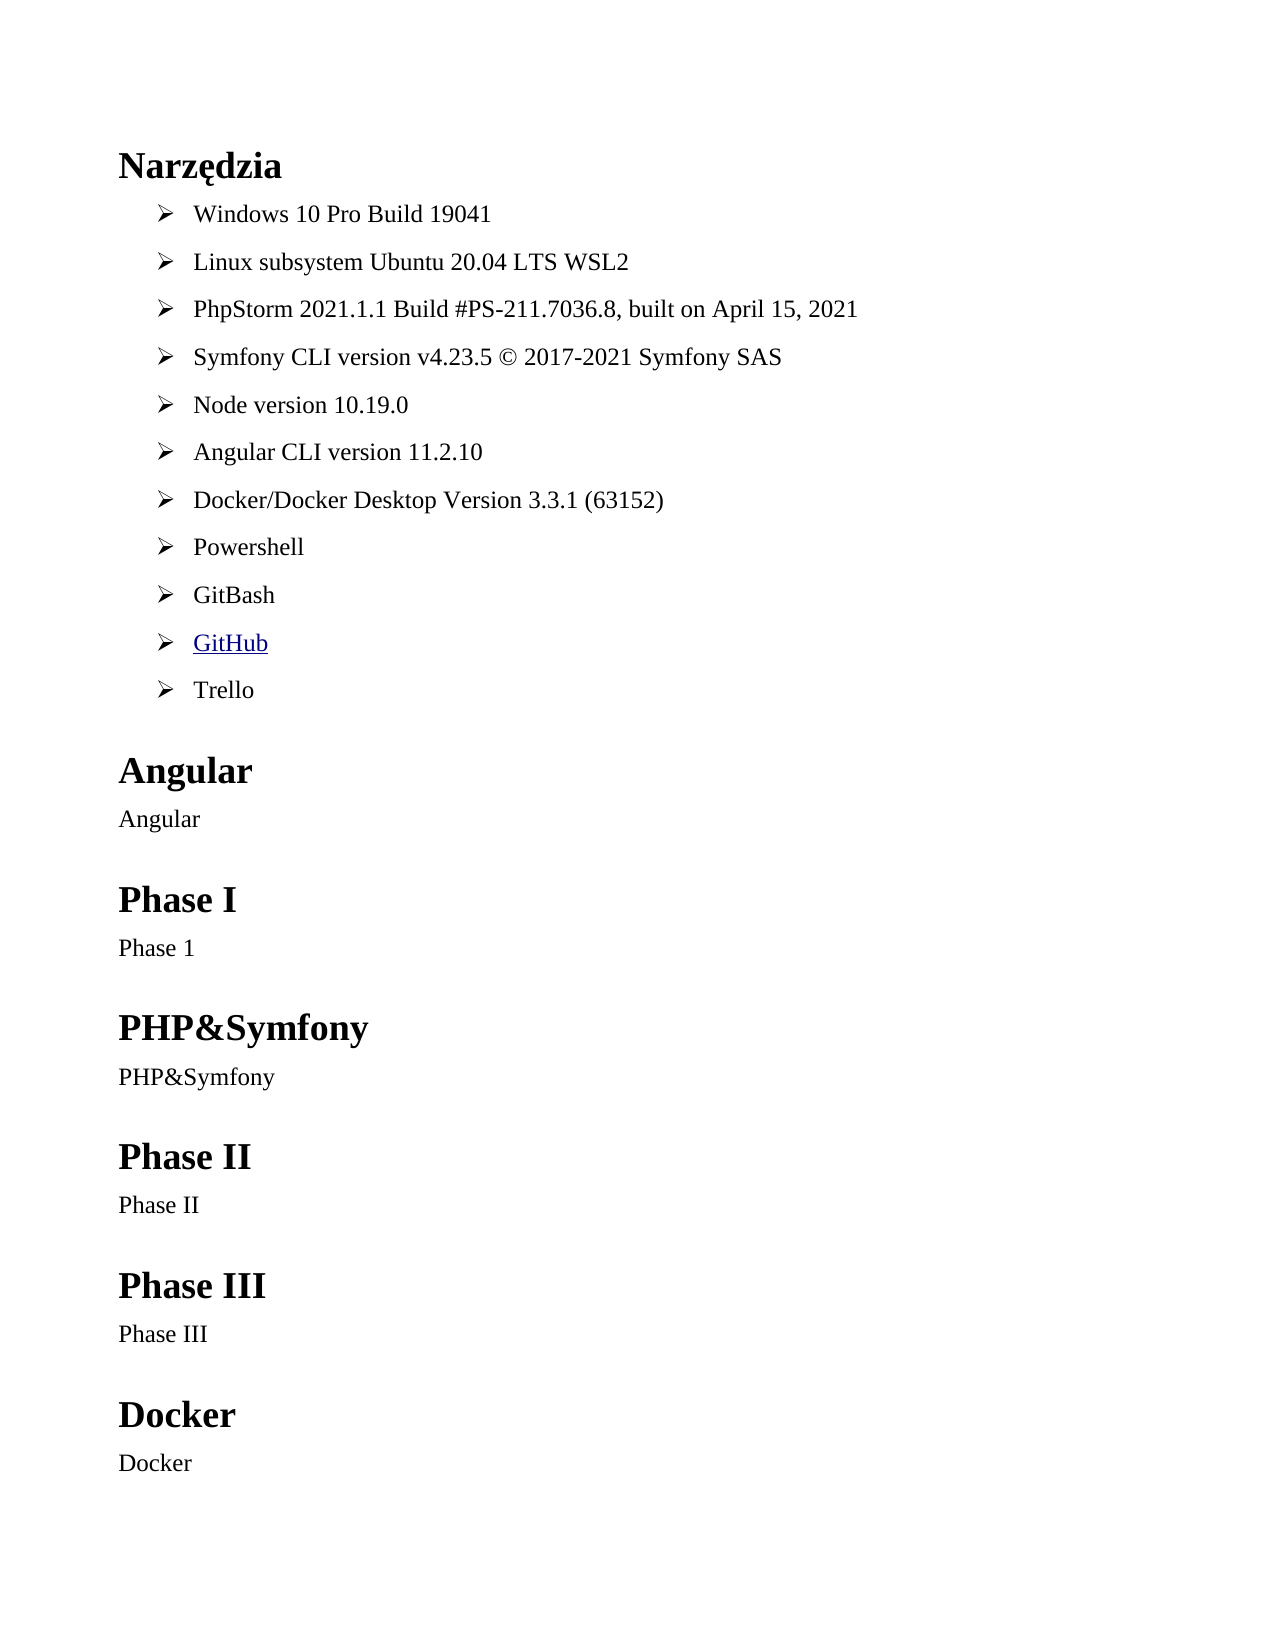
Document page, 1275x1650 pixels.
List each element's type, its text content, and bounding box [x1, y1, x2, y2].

list PhpStorm 2021.1.1 Build #PS-211.7036.8, built on April 15, 2021 [156, 294, 1157, 323]
list Angular CLI version 11.2.10 [156, 437, 1157, 466]
text Phase II [118, 1190, 1157, 1219]
subtitle Docker [118, 1392, 1157, 1435]
subtitle Angular [118, 748, 1157, 792]
list Node version 10.19.0 [156, 390, 1157, 418]
text Docker [118, 1448, 1157, 1477]
text Phase III [118, 1319, 1157, 1348]
list Windows 10 Pro Build 19041 [156, 199, 1157, 228]
list Docker/Docker Desktop Version 3.3.1 (63152) [156, 485, 1157, 514]
list Trello [156, 675, 1157, 704]
text Phase 1 [118, 933, 1157, 962]
subtitle Phase II [118, 1134, 1157, 1178]
subtitle Phase III [118, 1263, 1157, 1307]
list GitHub [156, 628, 1157, 656]
text Angular [118, 804, 1157, 833]
text PHP&Symfony [118, 1062, 1157, 1090]
list Symfony CLI version v4.23.5 © 2017-2021 Symfony SAS [156, 342, 1157, 371]
list Linux subsystem Ubuntu 20.04 LTS WSL2 [156, 247, 1157, 276]
list GitBash [156, 580, 1157, 609]
subtitle PHP&Symfony [118, 1005, 1157, 1049]
subtitle Phase I [118, 877, 1157, 920]
subtitle Narzędzia [118, 143, 1157, 187]
list Powershell [156, 532, 1157, 561]
